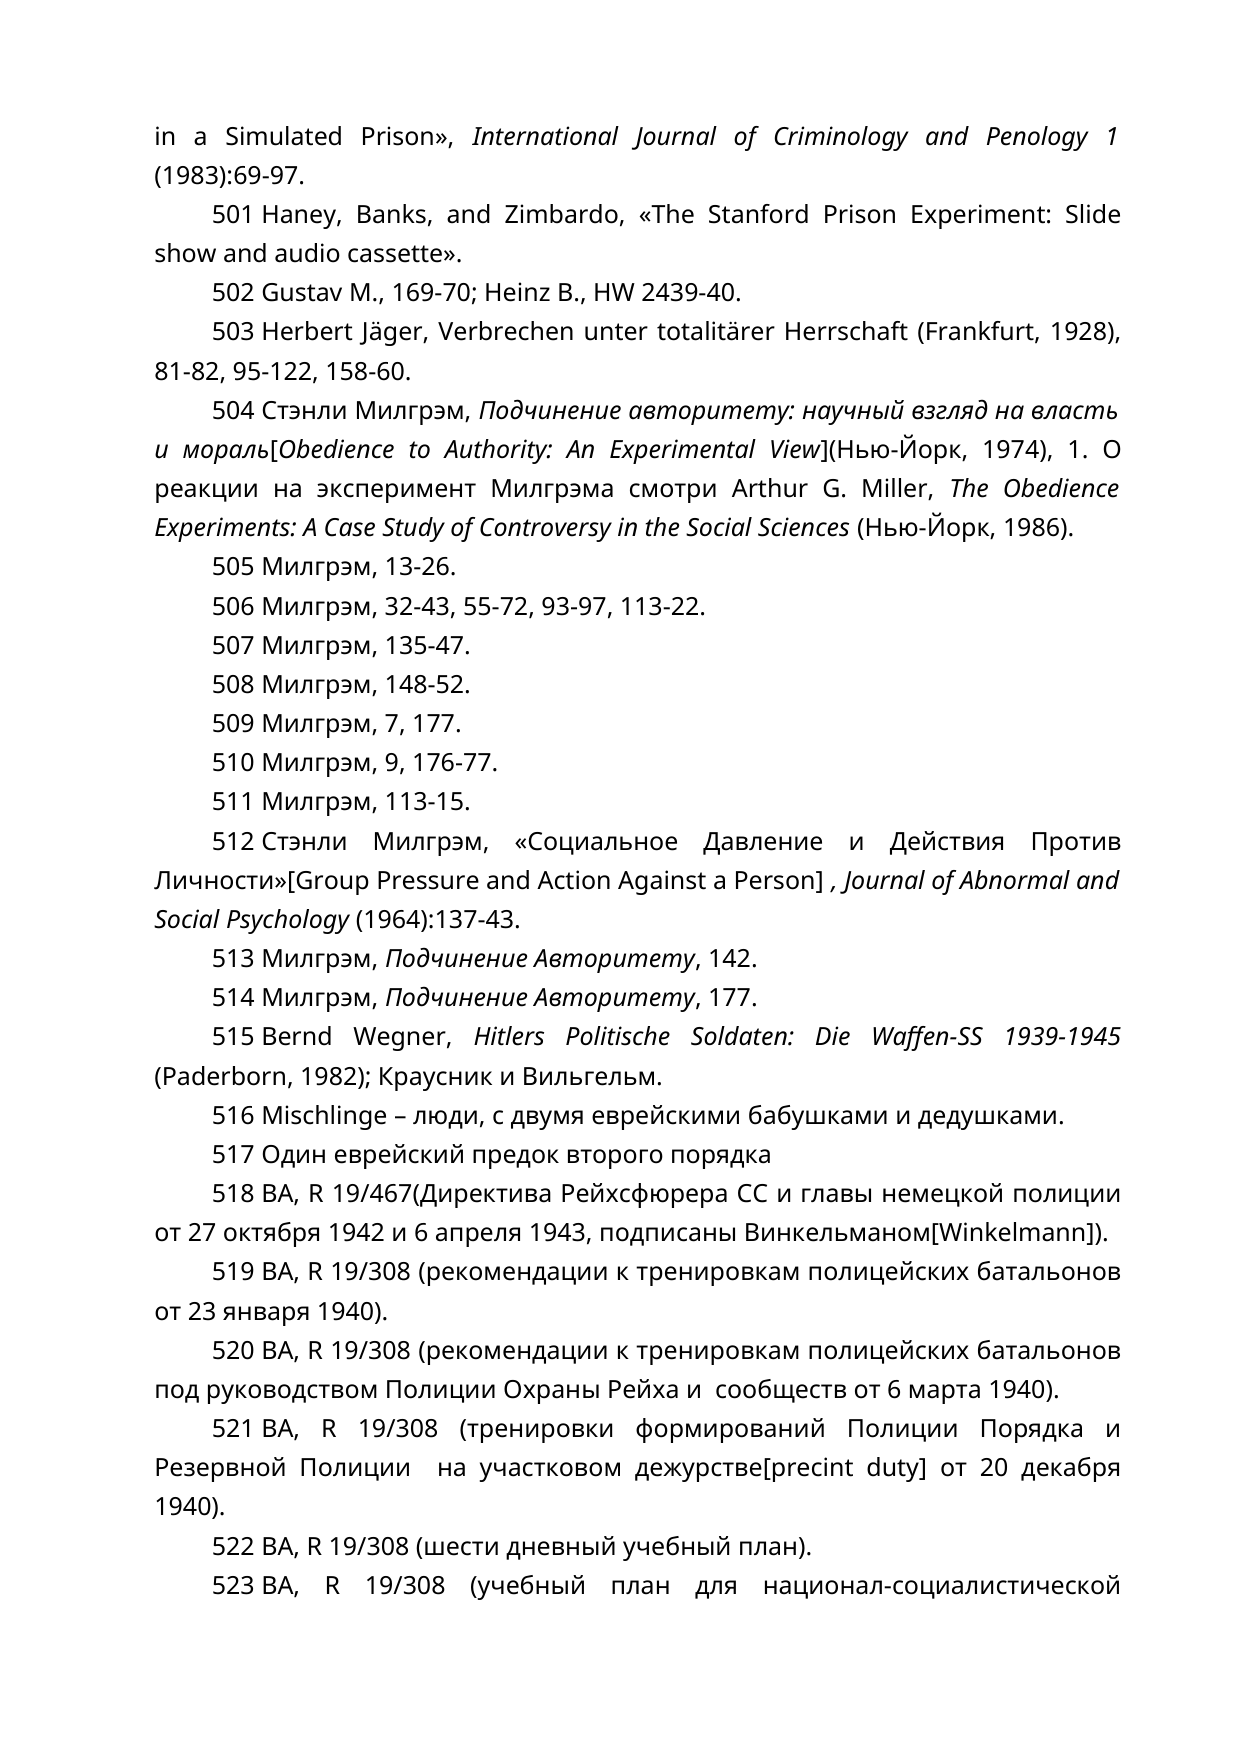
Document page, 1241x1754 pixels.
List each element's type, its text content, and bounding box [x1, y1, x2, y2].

text Милгрэм, 148-52. [118, 666, 1122, 701]
text Стэнли Милгрэм, Подчинение авторитету: научный взгляд на власть и мораль[Obedience to Authority: An Experimental View](Нью-Йорк, 1974), 1. О реакции на эксперимент Милгрэма смотри Arthur G. Miller, The Obedience Experiments: A Case Study of Controversy in the Social Sciences (Нью-Йорк, 1986). [118, 392, 1122, 544]
text Haney, Banks, and Zimbardo, «The Stanford Prison Experiment: Slide show and audio cassette». [118, 196, 1122, 270]
text BA, R 19/308 (тренировки формирований Полиции Порядка и Резервной Полиции на участковом дежурстве[precint duty] от 20 декабря 1940). [118, 1411, 1122, 1523]
text BA, R 19/308 (рекомендации к тренировкам полицейских батальонов под руководством Полиции Охраны Рейха и сообществ от 6 марта 1940). [118, 1332, 1122, 1406]
text Стэнли Милгрэм, «Социальное Давление и Действия Против Личности»[Group Pressure and Action Against a Person] , Journal of Abnormal and Social Psychology (1964):137-43. [118, 823, 1122, 936]
text Милгрэм, 9, 176-77. [118, 745, 1122, 779]
text Милгрэм, 32-43, 55-72, 93-97, 113-22. [118, 588, 1122, 622]
text Милгрэм, Подчинение Авторитету, 142. [118, 941, 1122, 975]
text BA, R 19/308 (шести дневный учебный план). [118, 1528, 1122, 1562]
text BA, R 19/308 (учебный план для национал-социалистической [118, 1567, 1122, 1601]
text Милгрэм, 135-47. [118, 627, 1122, 661]
text Bernd Wegner, Hitlers Politische Soldaten: Die Waffen-SS 1939-1945 (Paderborn, 1982); Краусник и Вильгельм. [118, 1019, 1122, 1092]
text Милгрэм, Подчинение Авторитету, 177. [118, 980, 1122, 1014]
text BA, R 19/308 (рекомендации к тренировкам полицейских батальонов от 23 января 1940). [118, 1254, 1122, 1327]
text Один еврейский предок второго порядка [118, 1136, 1122, 1171]
text Mischlinge – люди, с двумя еврейскими бабушками и дедушками. [118, 1097, 1122, 1131]
text Милгрэм, 7, 177. [118, 706, 1122, 740]
text BA, R 19/467(Директива Рейхсфюрера СС и главы немецкой полиции от 27 октября 1942 и 6 апреля 1943, подписаны Винкельманом[Winkelmann]). [118, 1176, 1122, 1249]
text Gustav M., 169-70; Heinz B., HW 2439-40. [118, 275, 1122, 309]
text Herbert Jäger, Verbrechen unter totalitärer Herrschaft (Frankfurt, 1928), 81-82, 95-122, 158-60. [118, 314, 1122, 387]
text Милгрэм, 113-15. [118, 784, 1122, 818]
text Милгрэм, 13-26. [118, 549, 1122, 583]
text in a Simulated Prison», International Journal of Criminology and Penology 1 (1983):69-97. [118, 118, 1122, 191]
